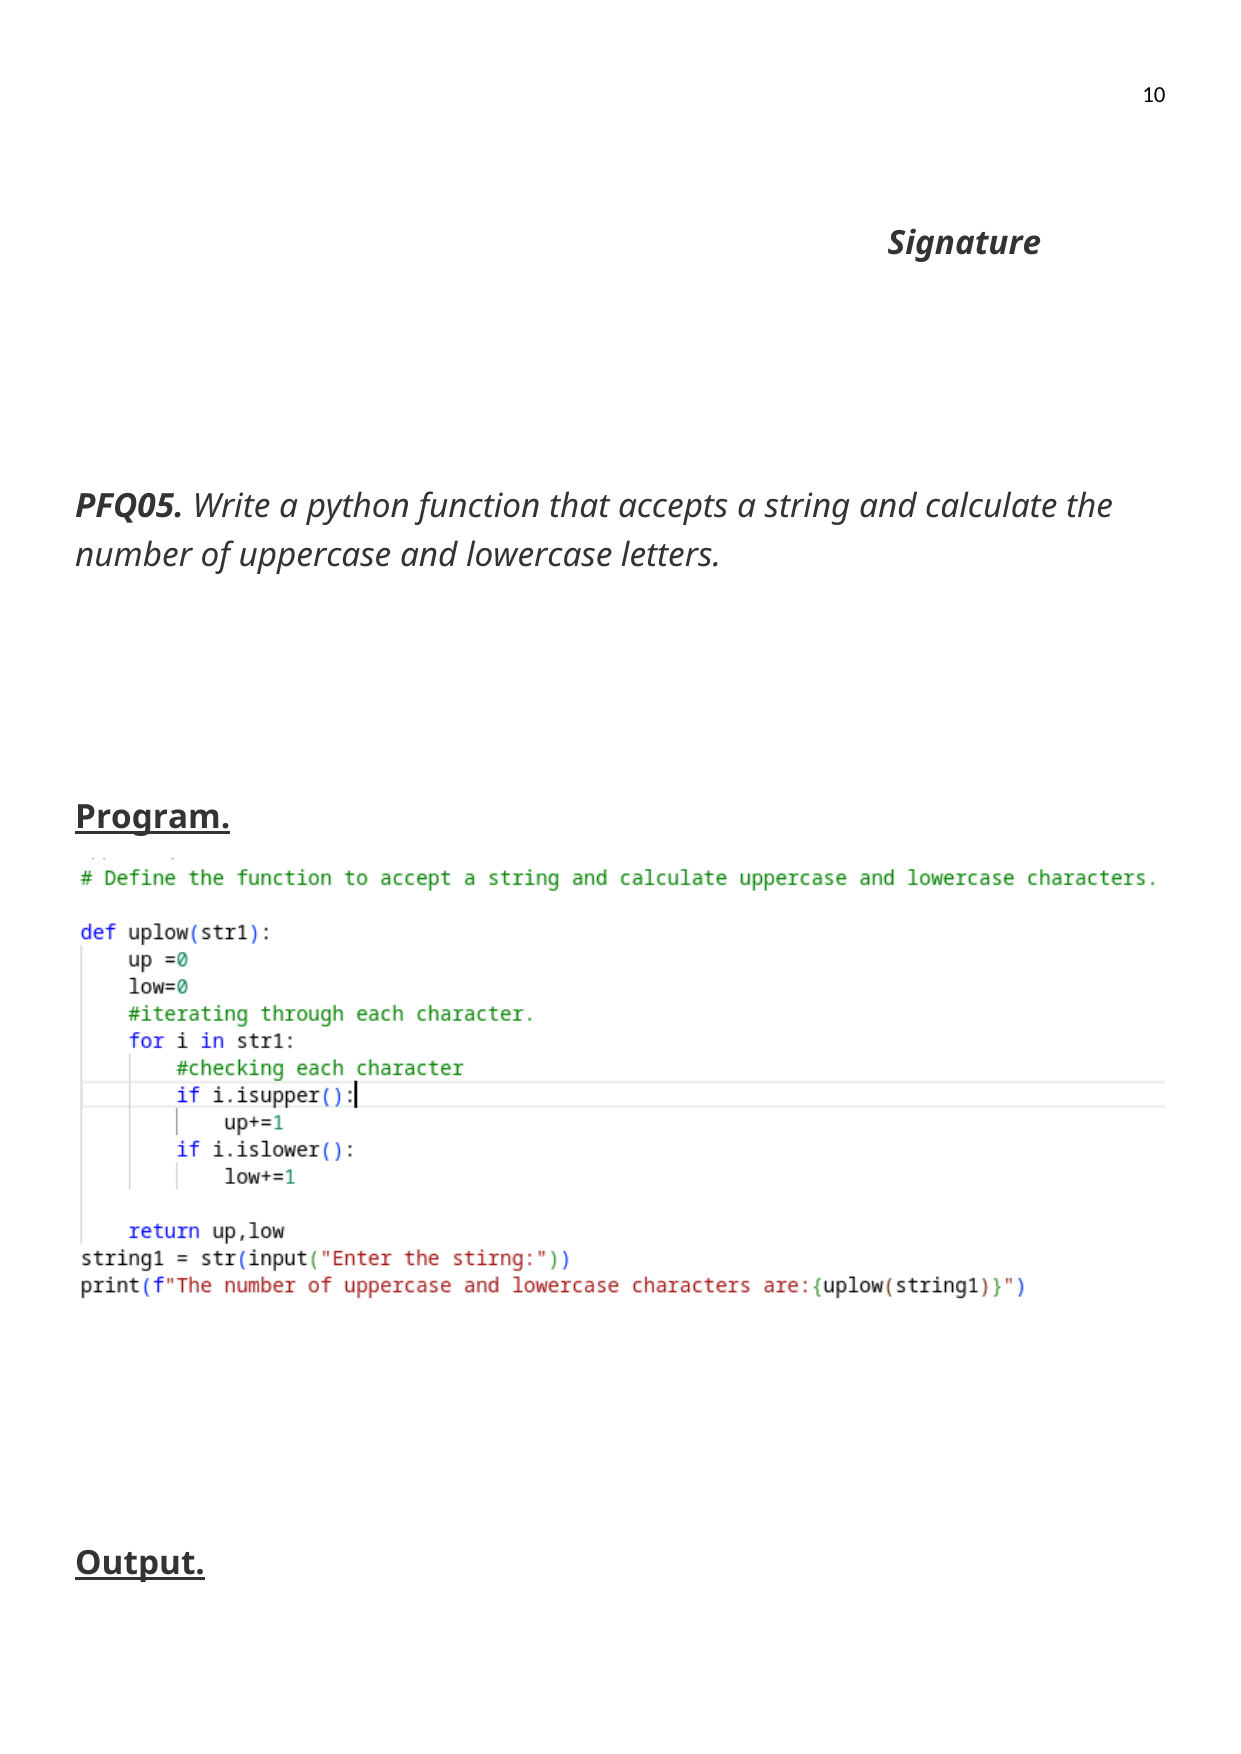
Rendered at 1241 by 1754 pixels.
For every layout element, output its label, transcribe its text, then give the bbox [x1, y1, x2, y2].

text Output. [75, 1539, 1165, 1584]
text PFQ05. Write a python function that accepts a string and calculate the number of uppercase and lowercase letters. [75, 482, 1165, 576]
text Program. [75, 793, 1165, 838]
picture [75, 858, 1166, 1324]
text Signature [75, 219, 1165, 264]
